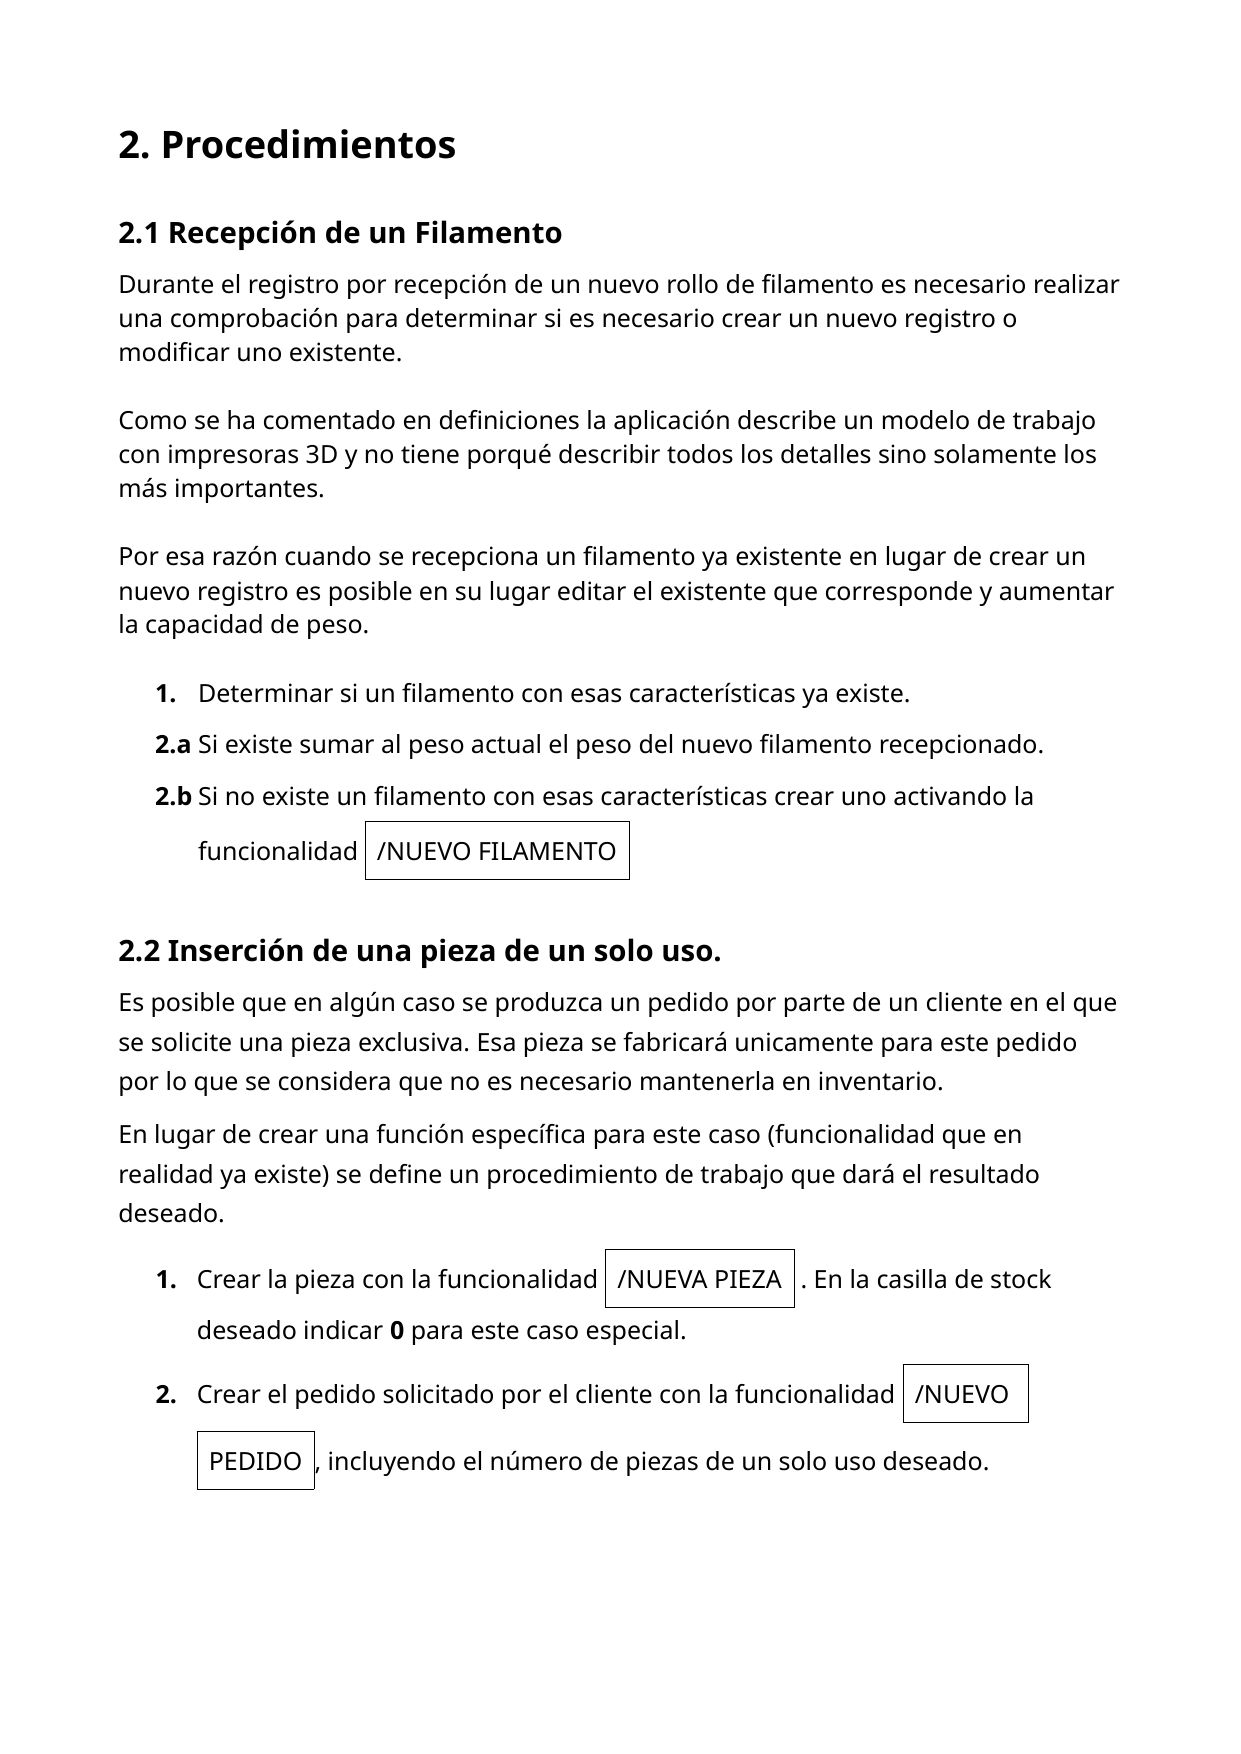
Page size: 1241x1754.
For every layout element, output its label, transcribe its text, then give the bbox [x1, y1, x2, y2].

text Por esa razón cuando se recepciona un filamento ya existente en lugar de crear un nuevo registro es posible en su lugar editar el existente que corresponde y aumentar la capacidad de peso. [118, 539, 1122, 641]
list Crear la pieza con la funcionalidad /NUEVA PIEZA . En la casilla de stock deseado indicar 0 para este caso especial. [155, 1249, 1122, 1347]
list Crear el pedido solicitado por el cliente con la funcionalidad /NUEVO PEDIDO, incluyendo el número de piezas de un solo uso deseado. [155, 1364, 1122, 1489]
subtitle 2.2 Inserción de una pieza de un solo uso. [118, 930, 1122, 970]
subtitle 2.1 Recepción de un Filamento [118, 212, 1122, 252]
text 1. Determinar si un filamento con esas características ya existe. [155, 675, 1122, 709]
text 2.a Si existe sumar al peso actual el peso del nuevo filamento recepcionado. [155, 727, 1122, 761]
text Como se ha comentado en definiciones la aplicación describe un modelo de trabajo con impresoras 3D y no tiene porqué describir todos los detalles sino solamente los más importantes. [118, 403, 1122, 505]
text 2.b Si no existe un filamento con esas características crear uno activando la funcionalidad /NUEVO FILAMENTO [155, 779, 1122, 879]
text Durante el registro por recepción de un nuevo rollo de filamento es necesario realizar una comprobación para determinar si es necesario crear un nuevo registro o modificar uno existente. [118, 267, 1122, 369]
text En lugar de crear una función específica para este caso (funcionalidad que en realidad ya existe) se define un procedimiento de trabajo que dará el resultado deseado. [118, 1117, 1122, 1229]
text Es posible que en algún caso se produzca un pedido por parte de un cliente en el que se solicite una pieza exclusiva. Esa pieza se fabricará unicamente para este pedido por lo que se considera que no es necesario mantenerla en inventario. [118, 985, 1122, 1097]
subtitle 2. Procedimientos [118, 118, 1122, 170]
